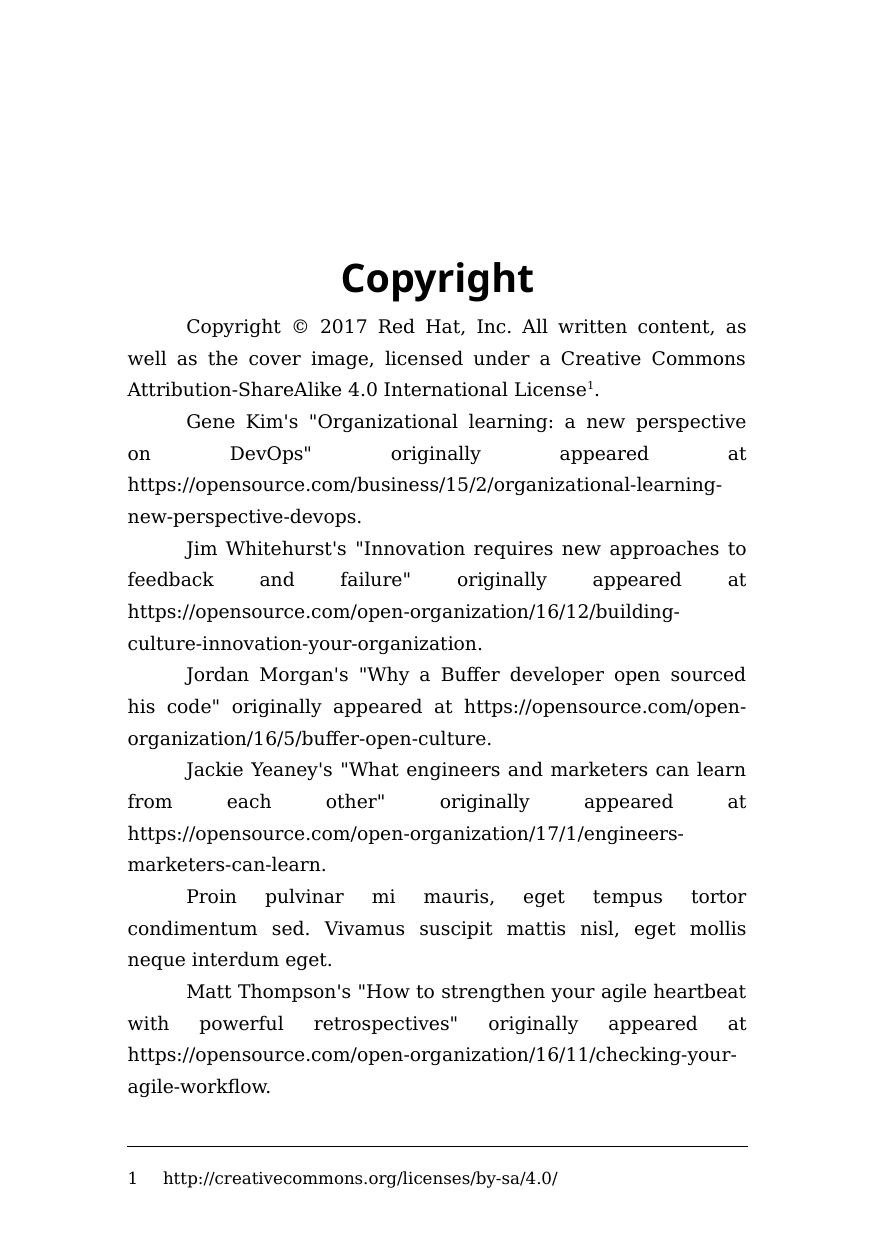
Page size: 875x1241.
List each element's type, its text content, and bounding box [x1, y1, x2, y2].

text Gene Kim's "Organizational learning: a new perspective on DevOps" originally appeared at https://opensource.com/business/15/2/organizational-learning-new-perspective-devops. [127, 411, 747, 528]
text Jordan Morgan's "Why a Buffer developer open sourced his code" originally appeared at https://opensource.com/open-organization/16/5/buffer-open-culture. [127, 664, 747, 750]
text Matt Thompson's "How to strengthen your agile heartbeat with powerful retrospectives" originally appeared at https://opensource.com/open-organization/16/11/checking-your-agile-workflow. [127, 981, 747, 1098]
text Copyright © 2017 Red Hat, Inc. All written content, as well as the cover image, licensed under a Creative Commons Attribution-ShareAlike 4.0 International License. [127, 316, 747, 401]
text http://creativecommons.org/licenses/by-sa/4.0/ [127, 1169, 747, 1188]
text Jim Whitehurst's "Innovation requires new approaches to feedback and failure" originally appeared at https://opensource.com/open-organization/16/12/building-culture-innovation-your-organization. [127, 538, 747, 655]
text Proin pulvinar mi mauris, eget tempus tortor condimentum sed. Vivamus suscipit mattis nisl, eget mollis neque interdum eget. [127, 886, 747, 971]
text Jackie Yeaney's "What engineers and marketers can learn from each other" originally appeared at https://opensource.com/open-organization/17/1/engineers-marketers-can-learn. [127, 759, 747, 876]
subtitle Copyright [127, 250, 747, 304]
